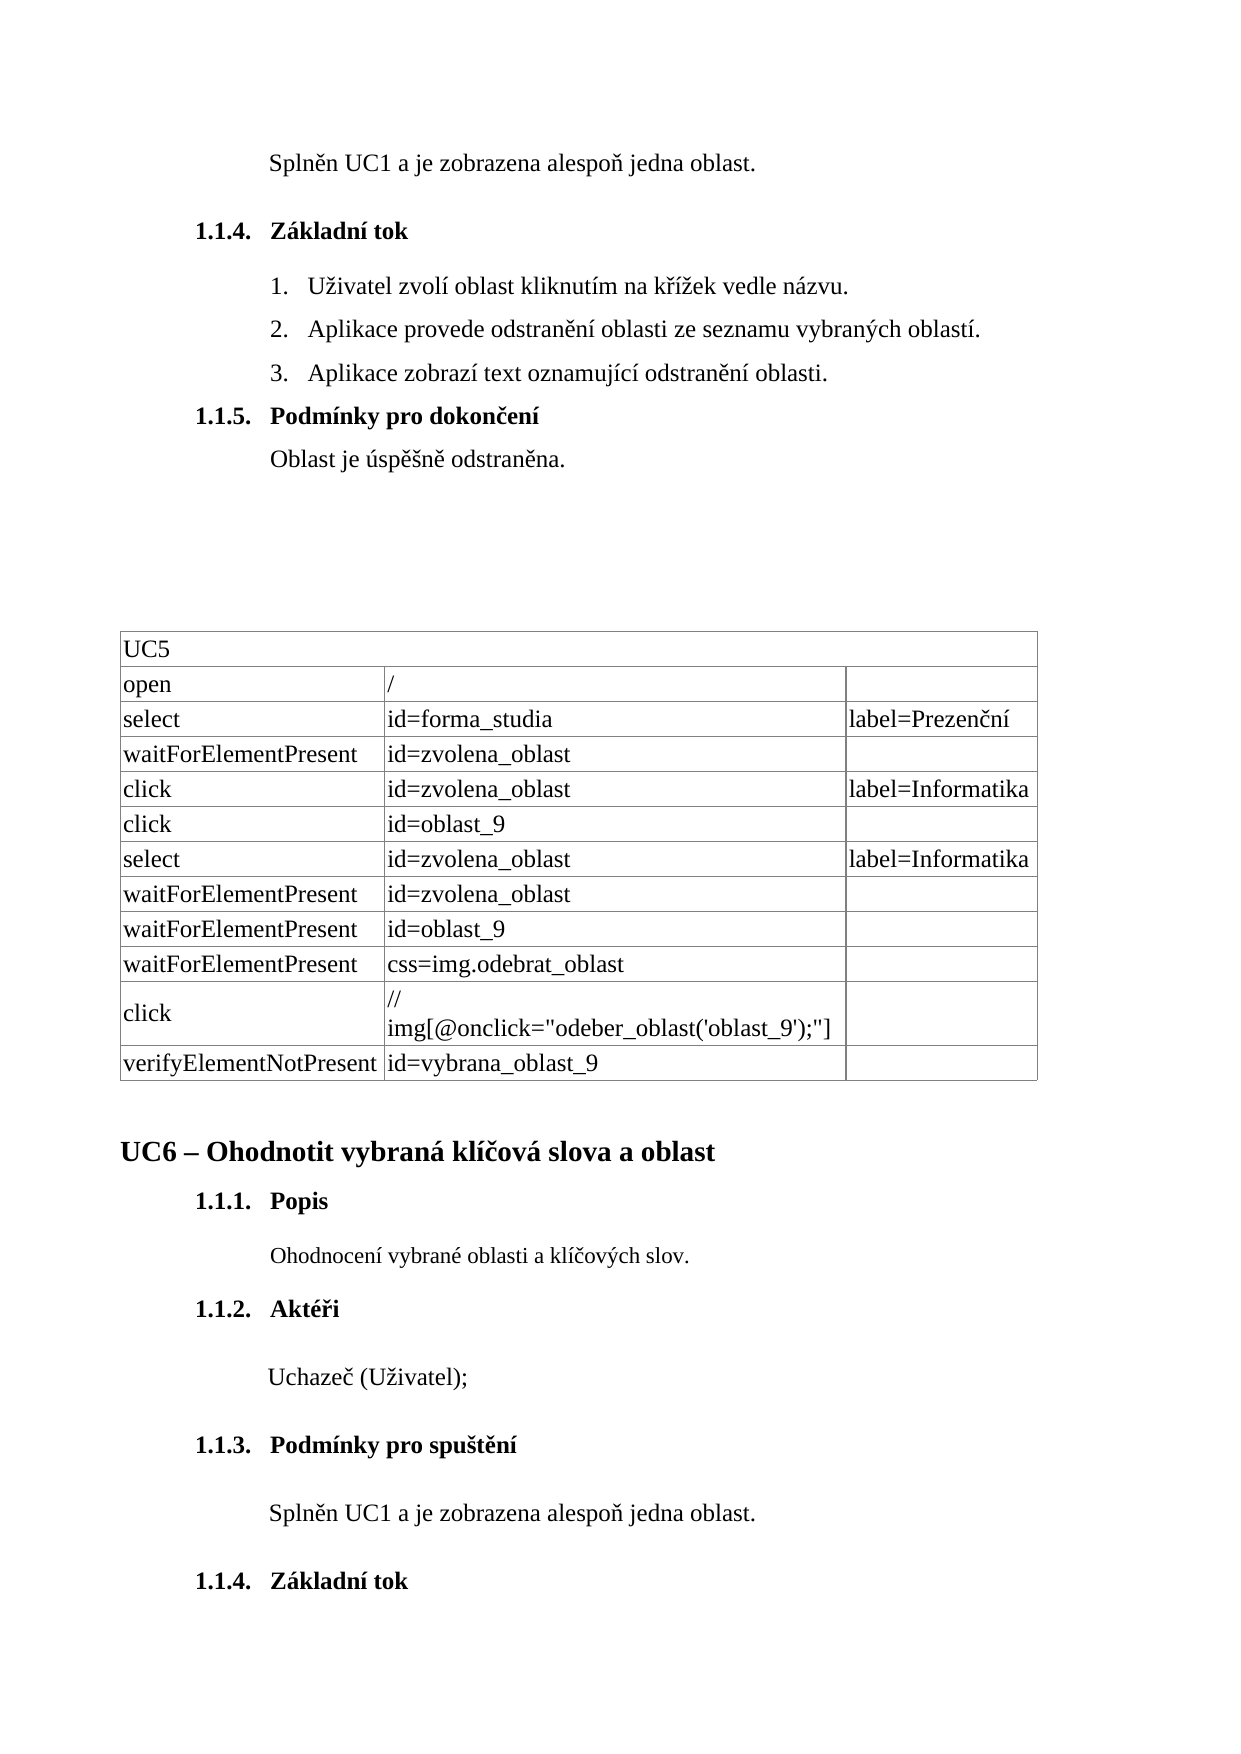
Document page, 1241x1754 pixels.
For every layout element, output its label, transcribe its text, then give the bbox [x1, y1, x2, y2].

list Základní tok [195, 216, 1120, 244]
table_cell open [121, 667, 384, 701]
table_cell id=vybrana_oblast_9 [385, 1046, 845, 1079]
list Uživatel zvolí oblast kliknutím na křížek vedle názvu. [270, 271, 1120, 300]
table_cell [847, 912, 1037, 946]
text Ohodnocení vybrané oblasti a klíčových slov. [270, 1242, 1120, 1268]
table_cell id=zvolena_oblast [385, 877, 845, 911]
list Základní tok [195, 1566, 1120, 1595]
list Podmínky pro dokončení [195, 401, 1120, 429]
table_cell label=Informatika [847, 842, 1037, 876]
list Podmínky pro spuštění [195, 1430, 1120, 1459]
list Aplikace zobrazí text oznamující odstranění oblasti. [270, 358, 1120, 386]
table_cell //img[@onclick="odeber_oblast('oblast_9');"] [385, 982, 845, 1044]
table_cell click [121, 982, 384, 1044]
table_cell click [121, 772, 384, 806]
text Splněn UC1 a je zobrazena alespoň jedna oblast. [195, 1498, 1120, 1527]
list Aktéři [195, 1294, 1120, 1322]
table_cell select [121, 842, 384, 876]
text Oblast je úspěšně odstraněna. [270, 444, 1120, 473]
table_cell id=zvolena_oblast [385, 737, 845, 771]
table_cell label=Prezenční [847, 702, 1037, 736]
table_cell id=zvolena_oblast [385, 842, 845, 876]
table_cell [847, 947, 1037, 981]
table_header UC5 [121, 632, 1037, 666]
subtitle UC6 – Ohodnotit vybraná klíčová slova a oblast [120, 1134, 1120, 1167]
table_cell id=forma_studia [385, 702, 845, 736]
table_cell waitForElementPresent [121, 947, 384, 981]
table_cell verifyElementNotPresent [121, 1046, 384, 1079]
table_cell [847, 1046, 1037, 1079]
table_cell [847, 877, 1037, 911]
table_cell waitForElementPresent [121, 912, 384, 946]
table_cell label=Informatika [847, 772, 1037, 806]
table_cell waitForElementPresent [121, 877, 384, 911]
table_cell [847, 737, 1037, 771]
table_cell [847, 982, 1037, 1044]
table_cell waitForElementPresent [121, 737, 384, 771]
text Uchazeč (Uživatel); [267, 1362, 1120, 1391]
table_cell [847, 807, 1037, 841]
table_cell [847, 667, 1037, 701]
list Aplikace provede odstranění oblasti ze seznamu vybraných oblastí. [270, 314, 1120, 343]
list Popis [195, 1186, 1120, 1215]
table_cell id=zvolena_oblast [385, 772, 845, 806]
table_cell css=img.odebrat_oblast [385, 947, 845, 981]
table_cell click [121, 807, 384, 841]
table_cell / [385, 667, 845, 701]
text Splněn UC1 a je zobrazena alespoň jedna oblast. [195, 148, 1120, 176]
table_cell id=oblast_9 [385, 912, 845, 946]
table_cell select [121, 702, 384, 736]
table_cell id=oblast_9 [385, 807, 845, 841]
